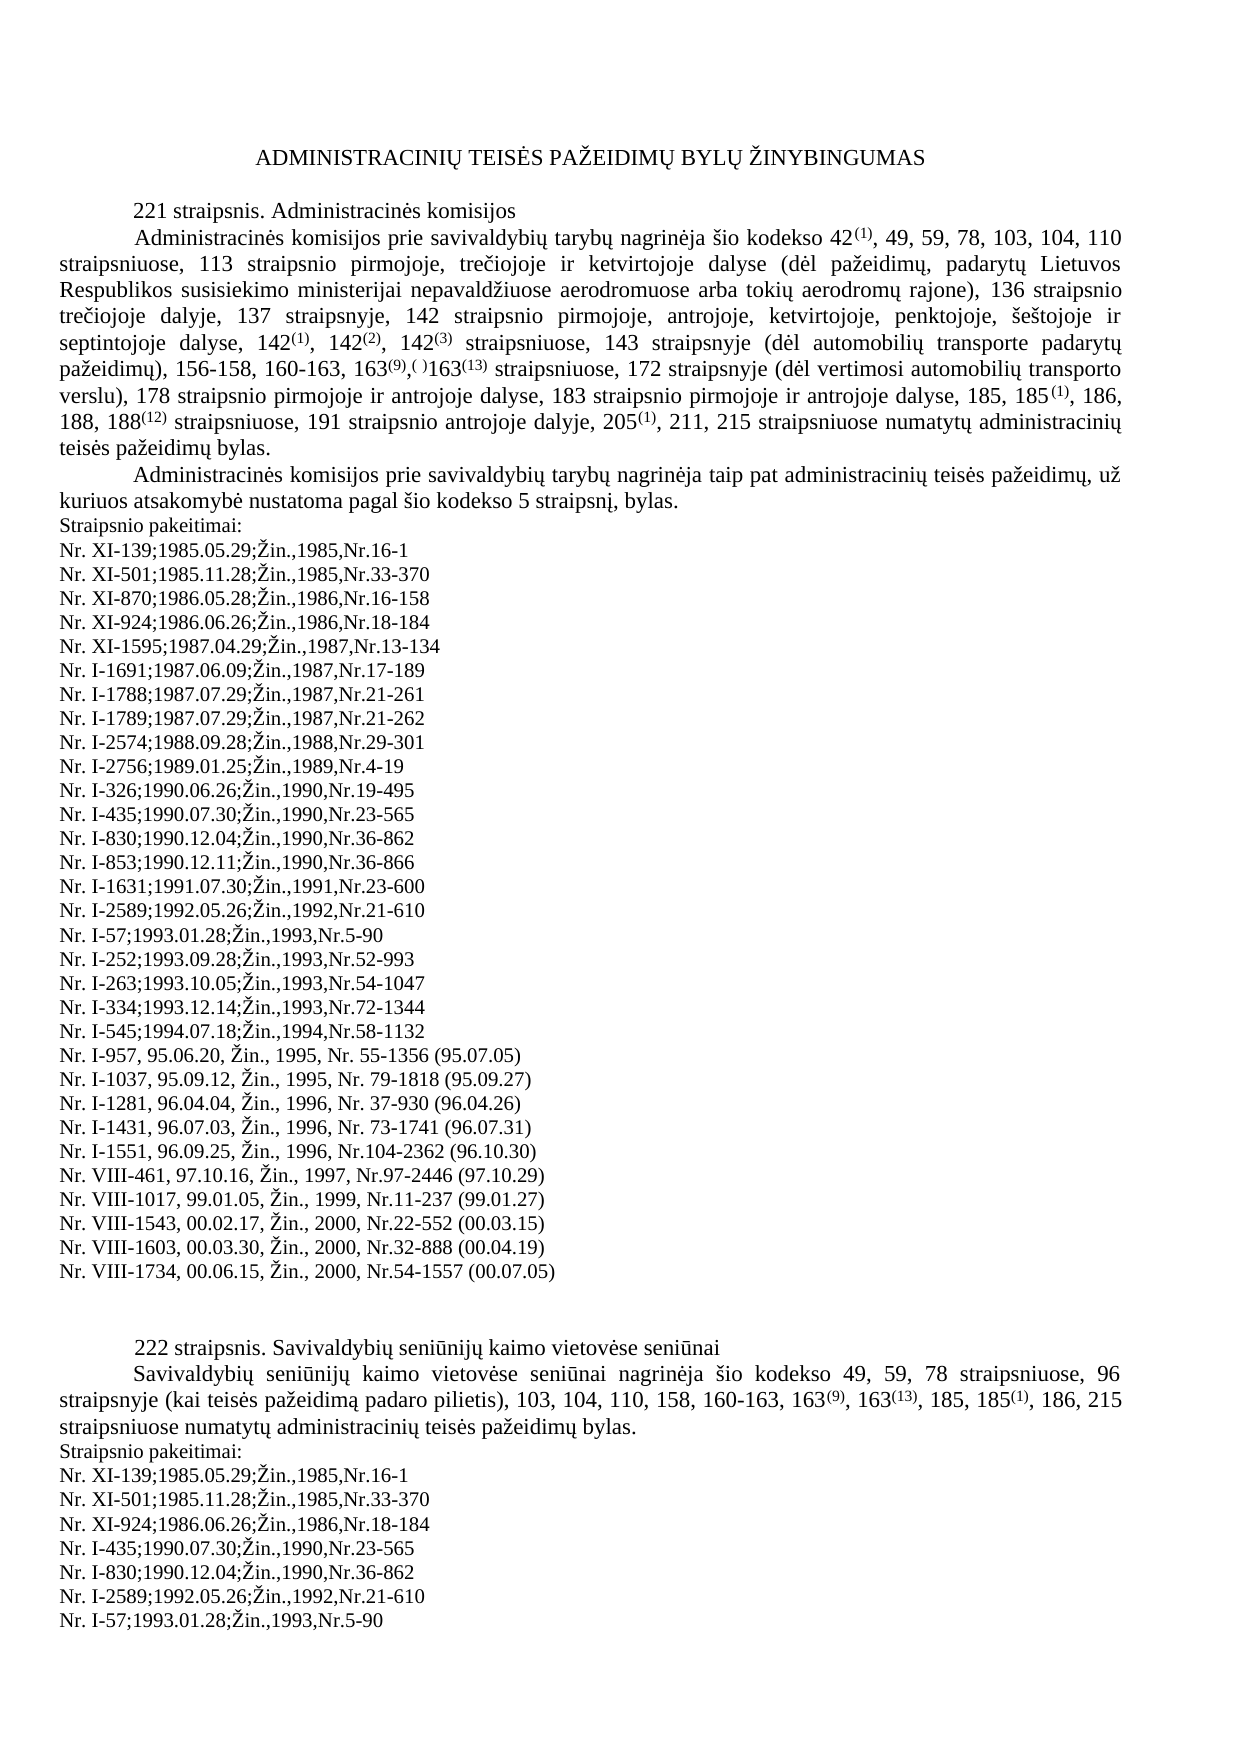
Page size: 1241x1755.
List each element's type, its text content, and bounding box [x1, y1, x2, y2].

text Nr. I-1431, 96.07.03, Žin., 1996, Nr. 73-1741 (96.07.31) [59, 1115, 1122, 1139]
text Straipsnio pakeitimai: [59, 513, 1122, 537]
text Nr. I-2756;1989.01.25;Žin.,1989,Nr.4-19 [59, 754, 1122, 778]
text Nr. VIII-461, 97.10.16, Žin., 1997, Nr.97-2446 (97.10.29) [59, 1163, 1122, 1187]
text ADMINISTRACINIŲ TEISĖS PAŽEIDIMŲ BYLŲ ŽINYBINGUMAS [59, 144, 1122, 171]
text 222 straipsnis. Savivaldybių seniūnijų kaimo vietovėse seniūnai [59, 1334, 1122, 1360]
text Savivaldybių seniūnijų kaimo vietovėse seniūnai nagrinėja šio kodekso 49, 59, 78 straipsniuose, 96 straipsnyje (kai teisės pažeidimą padaro pilietis), 103, 104, 110, 158, 160-163, 163(9), 163(13), 185, 185(1), 186, 215 straipsniuose numatytų administracinių teisės pažeidimų bylas. [59, 1360, 1122, 1439]
text Nr. XI-501;1985.11.28;Žin.,1985,Nr.33-370 [59, 562, 1122, 586]
text Nr. VIII-1543, 00.02.17, Žin., 2000, Nr.22-552 (00.03.15) [59, 1211, 1122, 1235]
text Nr. I-830;1990.12.04;Žin.,1990,Nr.36-862 [59, 1559, 1122, 1584]
text Nr. I-2589;1992.05.26;Žin.,1992,Nr.21-610 [59, 898, 1122, 922]
text Nr. I-2574;1988.09.28;Žin.,1988,Nr.29-301 [59, 730, 1122, 754]
text Nr. I-1789;1987.07.29;Žin.,1987,Nr.21-262 [59, 706, 1122, 730]
text Nr. I-57;1993.01.28;Žin.,1993,Nr.5-90 [59, 1608, 1122, 1632]
text Nr. I-57;1993.01.28;Žin.,1993,Nr.5-90 [59, 922, 1122, 947]
text Nr. I-1281, 96.04.04, Žin., 1996, Nr. 37-930 (96.04.26) [59, 1091, 1122, 1115]
text Nr. I-1551, 96.09.25, Žin., 1996, Nr.104-2362 (96.10.30) [59, 1139, 1122, 1163]
text Nr. VIII-1017, 99.01.05, Žin., 1999, Nr.11-237 (99.01.27) [59, 1187, 1122, 1211]
text Nr. I-853;1990.12.11;Žin.,1990,Nr.36-866 [59, 850, 1122, 874]
text Administracinės komisijos prie savivaldybių tarybų nagrinėja taip pat administracinių teisės pažeidimų, už kuriuos atsakomybė nustatoma pagal šio kodekso 5 straipsnį, bylas. [59, 461, 1122, 513]
text Nr. I-545;1994.07.18;Žin.,1994,Nr.58-1132 [59, 1019, 1122, 1043]
text Nr. XI-870;1986.05.28;Žin.,1986,Nr.16-158 [59, 586, 1122, 610]
text Nr. I-334;1993.12.14;Žin.,1993,Nr.72-1344 [59, 995, 1122, 1019]
text Nr. I-326;1990.06.26;Žin.,1990,Nr.19-495 [59, 778, 1122, 802]
text Nr. I-830;1990.12.04;Žin.,1990,Nr.36-862 [59, 826, 1122, 850]
text Nr. XI-924;1986.06.26;Žin.,1986,Nr.18-184 [59, 610, 1122, 634]
text Nr. I-1037, 95.09.12, Žin., 1995, Nr. 79-1818 (95.09.27) [59, 1067, 1122, 1091]
text Nr. I-435;1990.07.30;Žin.,1990,Nr.23-565 [59, 802, 1122, 826]
text Nr. I-957, 95.06.20, Žin., 1995, Nr. 55-1356 (95.07.05) [59, 1043, 1122, 1067]
text Nr. VIII-1734, 00.06.15, Žin., 2000, Nr.54-1557 (00.07.05) [59, 1259, 1122, 1283]
text Nr. I-435;1990.07.30;Žin.,1990,Nr.23-565 [59, 1536, 1122, 1559]
text 221 straipsnis. Administracinės komisijos [59, 197, 1122, 223]
text Administracinės komisijos prie savivaldybių tarybų nagrinėja šio kodekso 42(1), 49, 59, 78, 103, 104, 110 straipsniuose, 113 straipsnio pirmojoje, trečiojoje ir ketvirtojoje dalyse (dėl pažeidimų, padarytų Lietuvos Respublikos susisiekimo ministerijai nepavaldžiuose aerodromuose arba tokių aerodromų rajone), 136 straipsnio trečiojoje dalyje, 137 straipsnyje, 142 straipsnio pirmojoje, antrojoje, ketvirtojoje, penktojoje, šeštojoje ir septintojoje dalyse, 142(1), 142(2), 142(3) straipsniuose, 143 straipsnyje (dėl automobilių transporte padarytų pažeidimų), 156-158, 160-163, 163(9),( )163(13) straipsniuose, 172 straipsnyje (dėl vertimosi automobilių transporto verslu), 178 straipsnio pirmojoje ir antrojoje dalyse, 183 straipsnio pirmojoje ir antrojoje dalyse, 185, 185(1), 186, 188, 188(12) straipsniuose, 191 straipsnio antrojoje dalyje, 205(1), 211, 215 straipsniuose numatytų administracinių teisės pažeidimų bylas. [59, 223, 1122, 461]
text Nr. XI-1595;1987.04.29;Žin.,1987,Nr.13-134 [59, 634, 1122, 658]
text Nr. XI-139;1985.05.29;Žin.,1985,Nr.16-1 [59, 537, 1122, 562]
text Nr. XI-924;1986.06.26;Žin.,1986,Nr.18-184 [59, 1511, 1122, 1536]
text Nr. XI-139;1985.05.29;Žin.,1985,Nr.16-1 [59, 1463, 1122, 1487]
text Nr. XI-501;1985.11.28;Žin.,1985,Nr.33-370 [59, 1487, 1122, 1511]
text Nr. I-1788;1987.07.29;Žin.,1987,Nr.21-261 [59, 682, 1122, 706]
text Nr. I-1691;1987.06.09;Žin.,1987,Nr.17-189 [59, 658, 1122, 682]
text Nr. I-252;1993.09.28;Žin.,1993,Nr.52-993 [59, 947, 1122, 971]
text Straipsnio pakeitimai: [59, 1439, 1122, 1463]
text Nr. I-2589;1992.05.26;Žin.,1992,Nr.21-610 [59, 1584, 1122, 1608]
text Nr. I-263;1993.10.05;Žin.,1993,Nr.54-1047 [59, 971, 1122, 995]
text Nr. I-1631;1991.07.30;Žin.,1991,Nr.23-600 [59, 874, 1122, 898]
text Nr. VIII-1603, 00.03.30, Žin., 2000, Nr.32-888 (00.04.19) [59, 1235, 1122, 1259]
